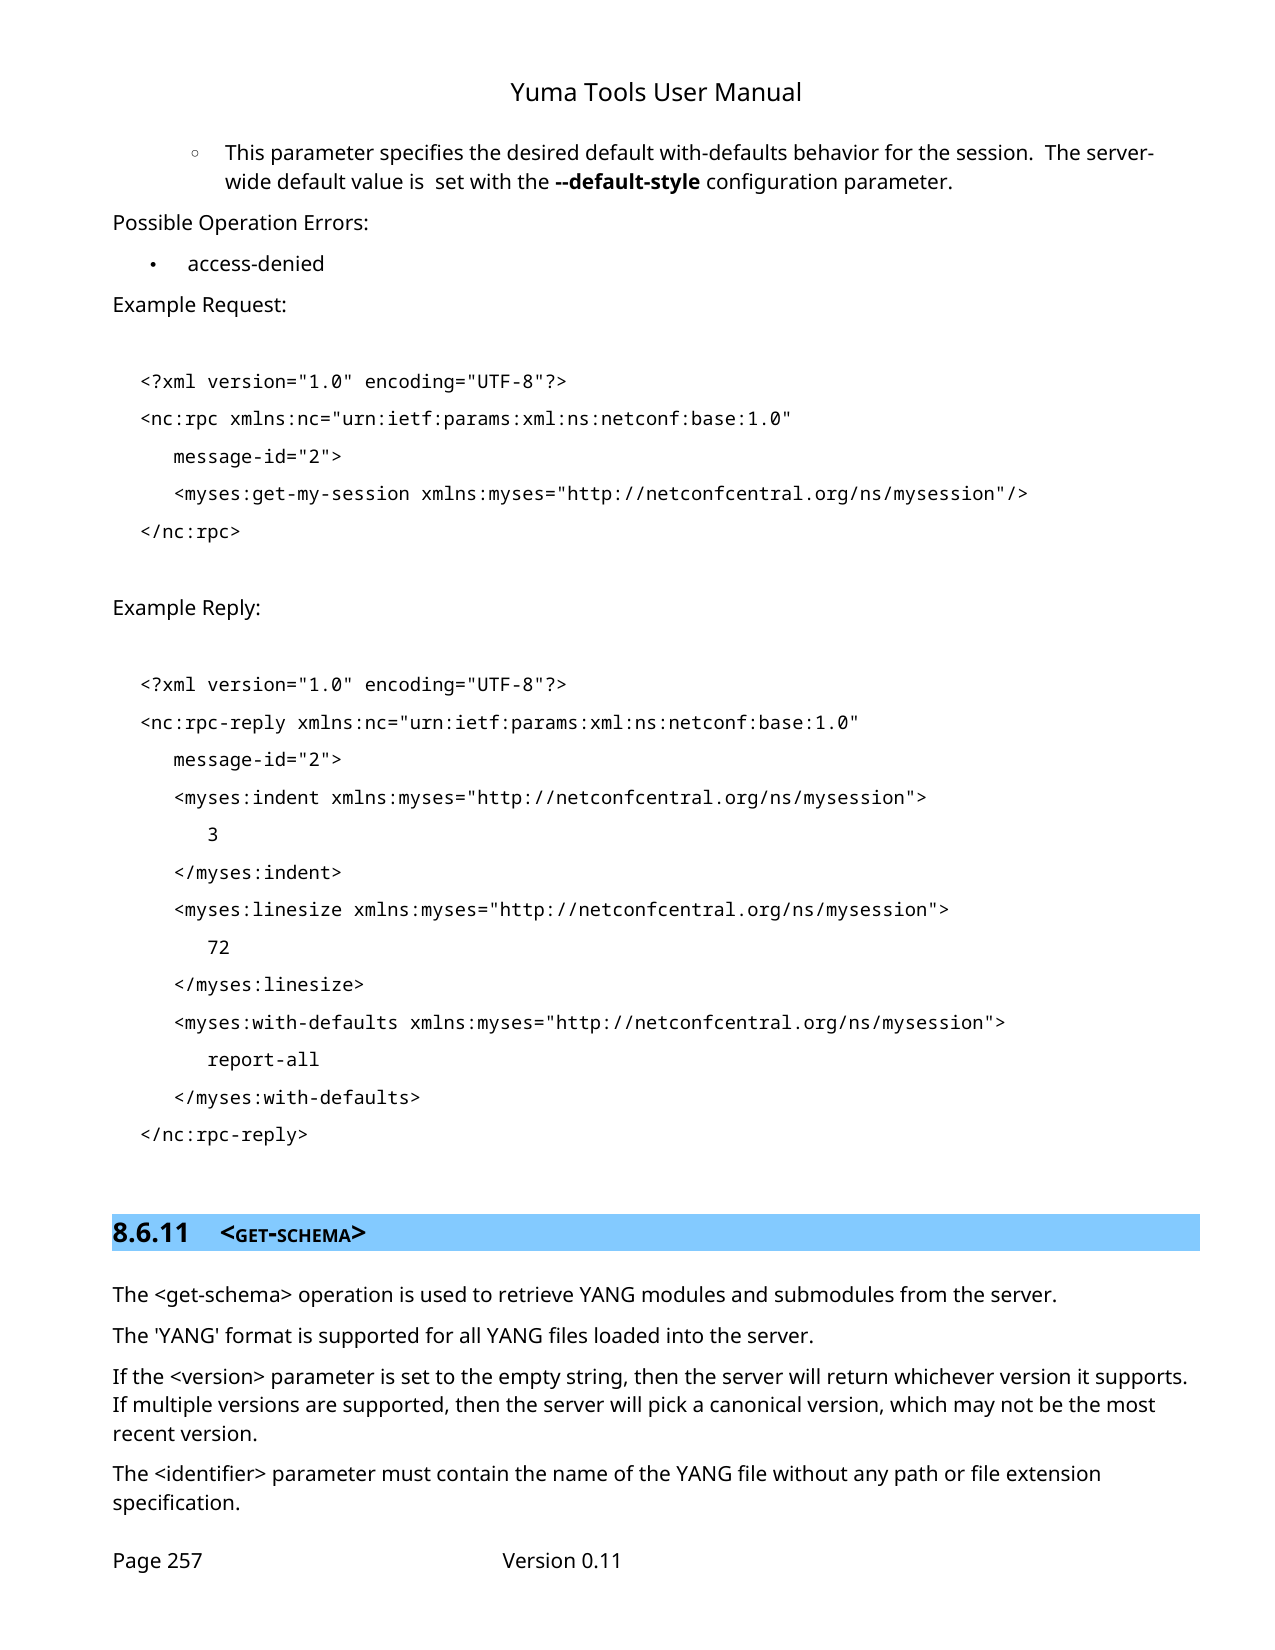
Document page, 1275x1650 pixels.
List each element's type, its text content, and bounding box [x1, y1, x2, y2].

text <myses:get-my-session xmlns:myses="http://netconfcentral.org/ns/mysession"/> [139, 481, 1200, 506]
text <?xml version="1.0" encoding="UTF-8"?> [139, 368, 1200, 394]
text 3 [139, 822, 1200, 847]
text If the <version> parameter is set to the empty string, then the server will return whichever version it supports. If multiple versions are supported, then the server will pick a canonical version, which may not be the most recent version. [112, 1362, 1200, 1447]
text message-id="2"> [139, 443, 1200, 469]
subtitle <get-schema> [112, 1214, 1200, 1251]
text Example Reply: [112, 593, 1200, 622]
text <myses:with-defaults xmlns:myses="http://netconfcentral.org/ns/mysession"> [139, 1009, 1200, 1035]
text <?xml version="1.0" encoding="UTF-8"?> [139, 672, 1200, 697]
text The 'YANG' format is supported for all YANG files loaded into the server. [112, 1321, 1200, 1349]
text </myses:linesize> [139, 972, 1200, 997]
text Possible Operation Errors: [112, 208, 1200, 236]
text <nc:rpc xmlns:nc="urn:ietf:params:xml:ns:netconf:base:1.0" [139, 406, 1200, 431]
text Example Request: [112, 290, 1200, 318]
text <nc:rpc-reply xmlns:nc="urn:ietf:params:xml:ns:netconf:base:1.0" [139, 709, 1200, 735]
text <myses:linesize xmlns:myses="http://netconfcentral.org/ns/mysession"> [139, 897, 1200, 922]
text </nc:rpc-reply> [139, 1122, 1200, 1147]
list This parameter specifies the desired default with-defaults behavior for the session. The server-wide default value is set with the --default-style configuration parameter. [187, 138, 1200, 195]
text message-id="2"> [139, 747, 1200, 772]
text </myses:indent> [139, 859, 1200, 885]
list access-denied [150, 249, 1200, 277]
text 72 [139, 934, 1200, 960]
text <myses:indent xmlns:myses="http://netconfcentral.org/ns/mysession"> [139, 784, 1200, 810]
text The <get-schema> operation is used to retrieve YANG modules and submodules from the server. [112, 1280, 1200, 1308]
text report-all [139, 1047, 1200, 1072]
text The <identifier> parameter must contain the name of the YANG file without any path or file extension specification. [112, 1459, 1200, 1516]
text </myses:with-defaults> [139, 1084, 1200, 1110]
text </nc:rpc> [139, 518, 1200, 544]
